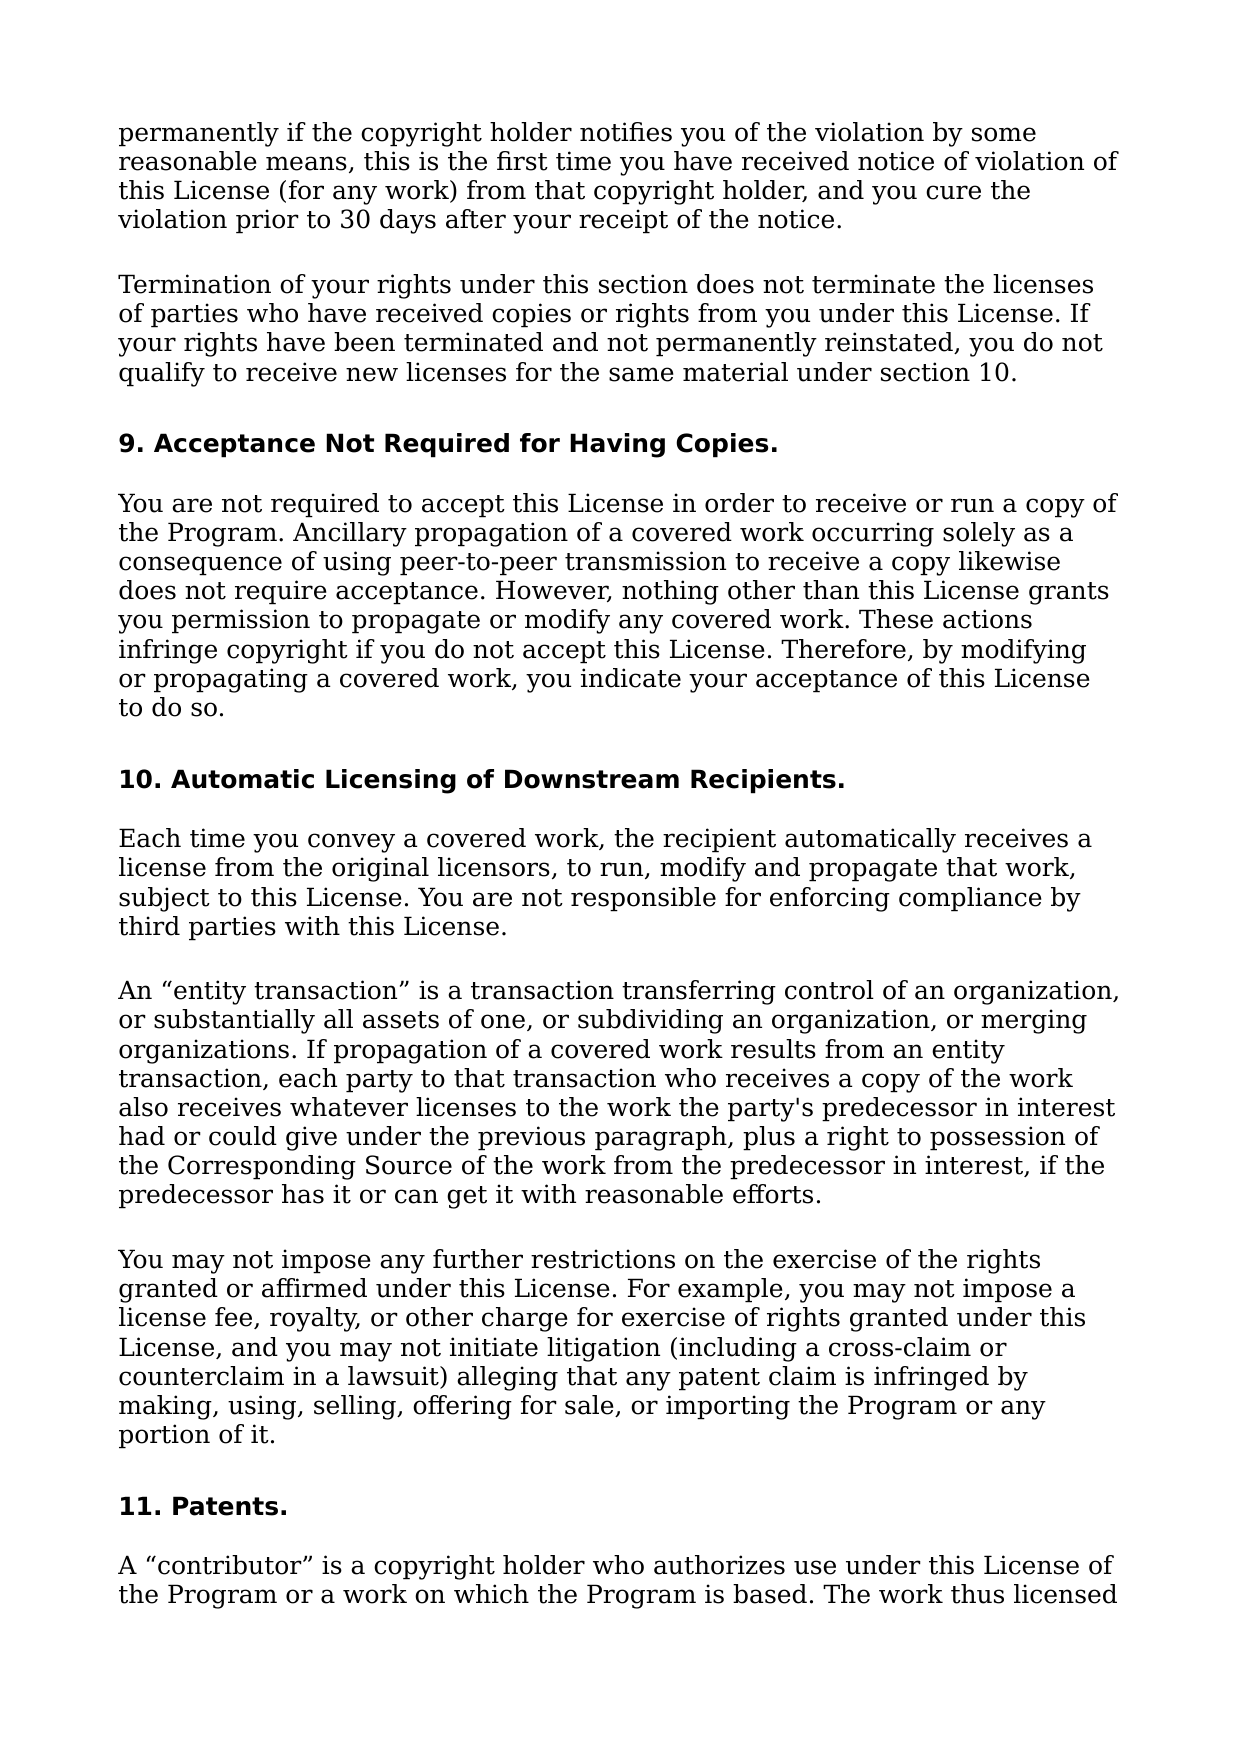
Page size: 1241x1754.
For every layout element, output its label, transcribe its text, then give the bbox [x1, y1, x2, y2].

text Each time you convey a covered work, the recipient automatically receives a license from the original licensors, to run, modify and propagate that work, subject to this License. You are not responsible for enforcing compliance by third parties with this License. [118, 824, 1122, 941]
subtitle 10. Automatic Licensing of Downstream Recipients. [118, 765, 1122, 794]
text You may not impose any further restrictions on the exercise of the rights granted or affirmed under this License. For example, you may not impose a license fee, royalty, or other charge for exercise of rights granted under this License, and you may not initiate litigation (including a cross-claim or counterclaim in a lawsuit) alleging that any patent claim is infringed by making, using, selling, offering for sale, or importing the Program or any portion of it. [118, 1245, 1122, 1449]
text Termination of your rights under this section does not terminate the licenses of parties who have received copies or rights from you under this License. If your rights have been terminated and not permanently reinstated, you do not qualify to receive new licenses for the same material under section 10. [118, 270, 1122, 387]
text A “contributor” is a copyright holder who authorizes use under this License of the Program or a work on which the Program is based. The work thus licensed [118, 1551, 1122, 1610]
text An “entity transaction” is a transaction transferring control of an organization, or substantially all assets of one, or subdividing an organization, or merging organizations. If propagation of a covered work results from an entity transaction, each party to that transaction who receives a copy of the work also receives whatever licenses to the work the party's predecessor in interest had or could give under the previous paragraph, plus a right to possession of the Corresponding Source of the work from the predecessor in interest, if the predecessor has it or can get it with reasonable efforts. [118, 976, 1122, 1210]
subtitle 9. Acceptance Not Required for Having Copies. [118, 429, 1122, 459]
text You are not required to accept this License in order to receive or run a copy of the Program. Ancillary propagation of a covered work occurring solely as a consequence of using peer-to-peer transmission to receive a copy likewise does not require acceptance. However, nothing other than this License grants you permission to propagate or modify any covered work. These actions infringe copyright if you do not accept this License. Therefore, by modifying or propagating a covered work, you indicate your acceptance of this License to do so. [118, 489, 1122, 722]
text permanently if the copyright holder notifies you of the violation by some reasonable means, this is the first time you have received notice of violation of this License (for any work) from that copyright holder, and you cure the violation prior to 30 days after your receipt of the notice. [118, 118, 1122, 235]
subtitle 11. Patents. [118, 1492, 1122, 1521]
